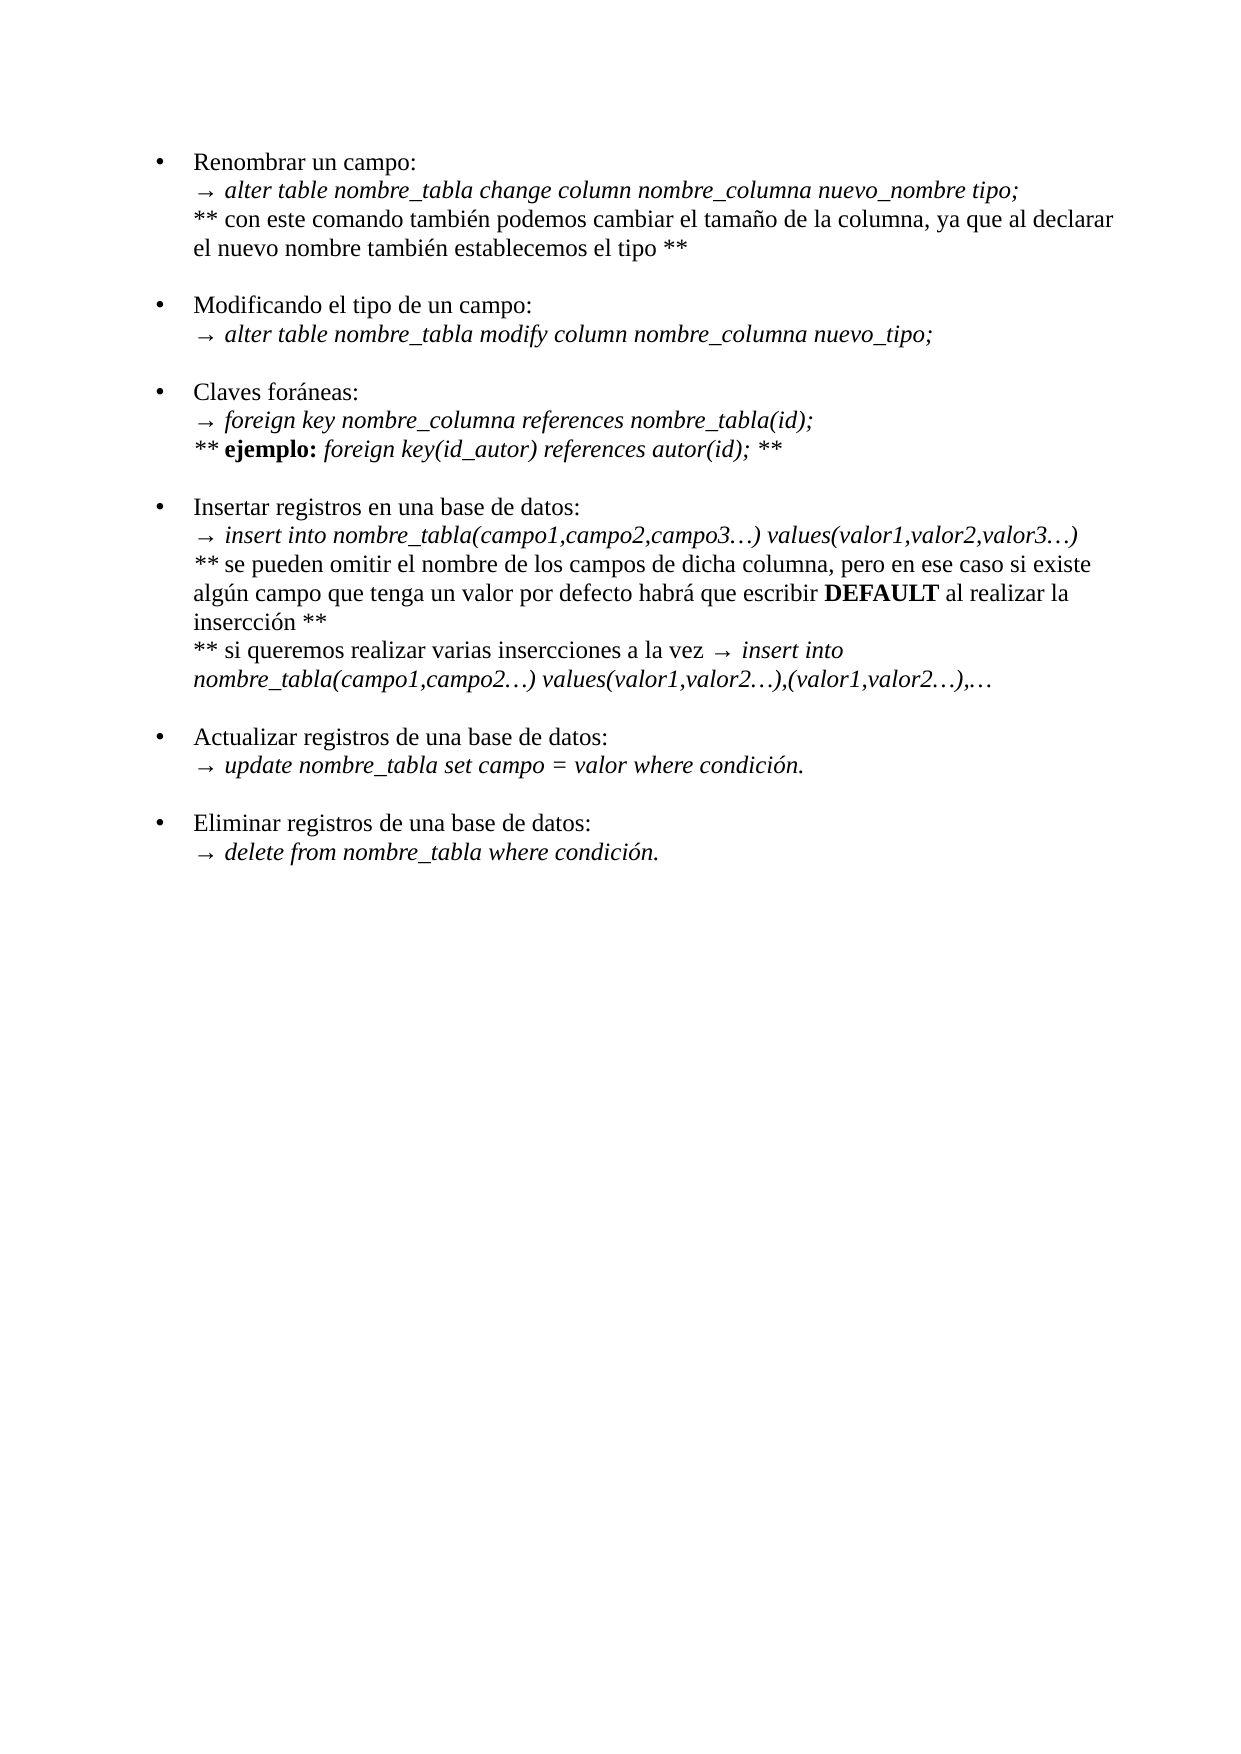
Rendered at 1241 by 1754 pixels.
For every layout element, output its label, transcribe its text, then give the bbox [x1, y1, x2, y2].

list ** si queremos realizar varias insercciones a la vez → insert into nombre_tabla(campo1,campo2…) values(valor1,valor2…),(valor1,valor2…),… [156, 636, 1122, 693]
list → insert into nombre_tabla(campo1,campo2,campo3…) values(valor1,valor2,valor3…) [156, 521, 1122, 549]
list → delete from nombre_tabla where condición. [156, 837, 1122, 866]
list Actualizar registros de una base de datos: [156, 722, 1122, 751]
list Eliminar registros de una base de datos: [156, 808, 1122, 837]
list ** se pueden omitir el nombre de los campos de dicha columna, pero en ese caso si existe algún campo que tenga un valor por defecto habrá que escribir DEFAULT al realizar la insercción ** [156, 549, 1122, 636]
list Claves foráneas: [156, 377, 1122, 406]
list → update nombre_tabla set campo = valor where condición. [156, 751, 1122, 779]
list → alter table nombre_tabla change column nombre_columna nuevo_nombre tipo; [156, 176, 1122, 204]
list → foreign key nombre_columna references nombre_tabla(id); [156, 406, 1122, 434]
list Renombrar un campo: [156, 147, 1122, 176]
list ** ejemplo: foreign key(id_autor) references autor(id); ** [156, 434, 1122, 463]
list ** con este comando también podemos cambiar el tamaño de la columna, ya que al declarar el nuevo nombre también establecemos el tipo ** [156, 204, 1122, 262]
list Insertar registros en una base de datos: [156, 492, 1122, 521]
list → alter table nombre_tabla modify column nombre_columna nuevo_tipo; [156, 319, 1122, 348]
list Modificando el tipo de un campo: [156, 291, 1122, 319]
